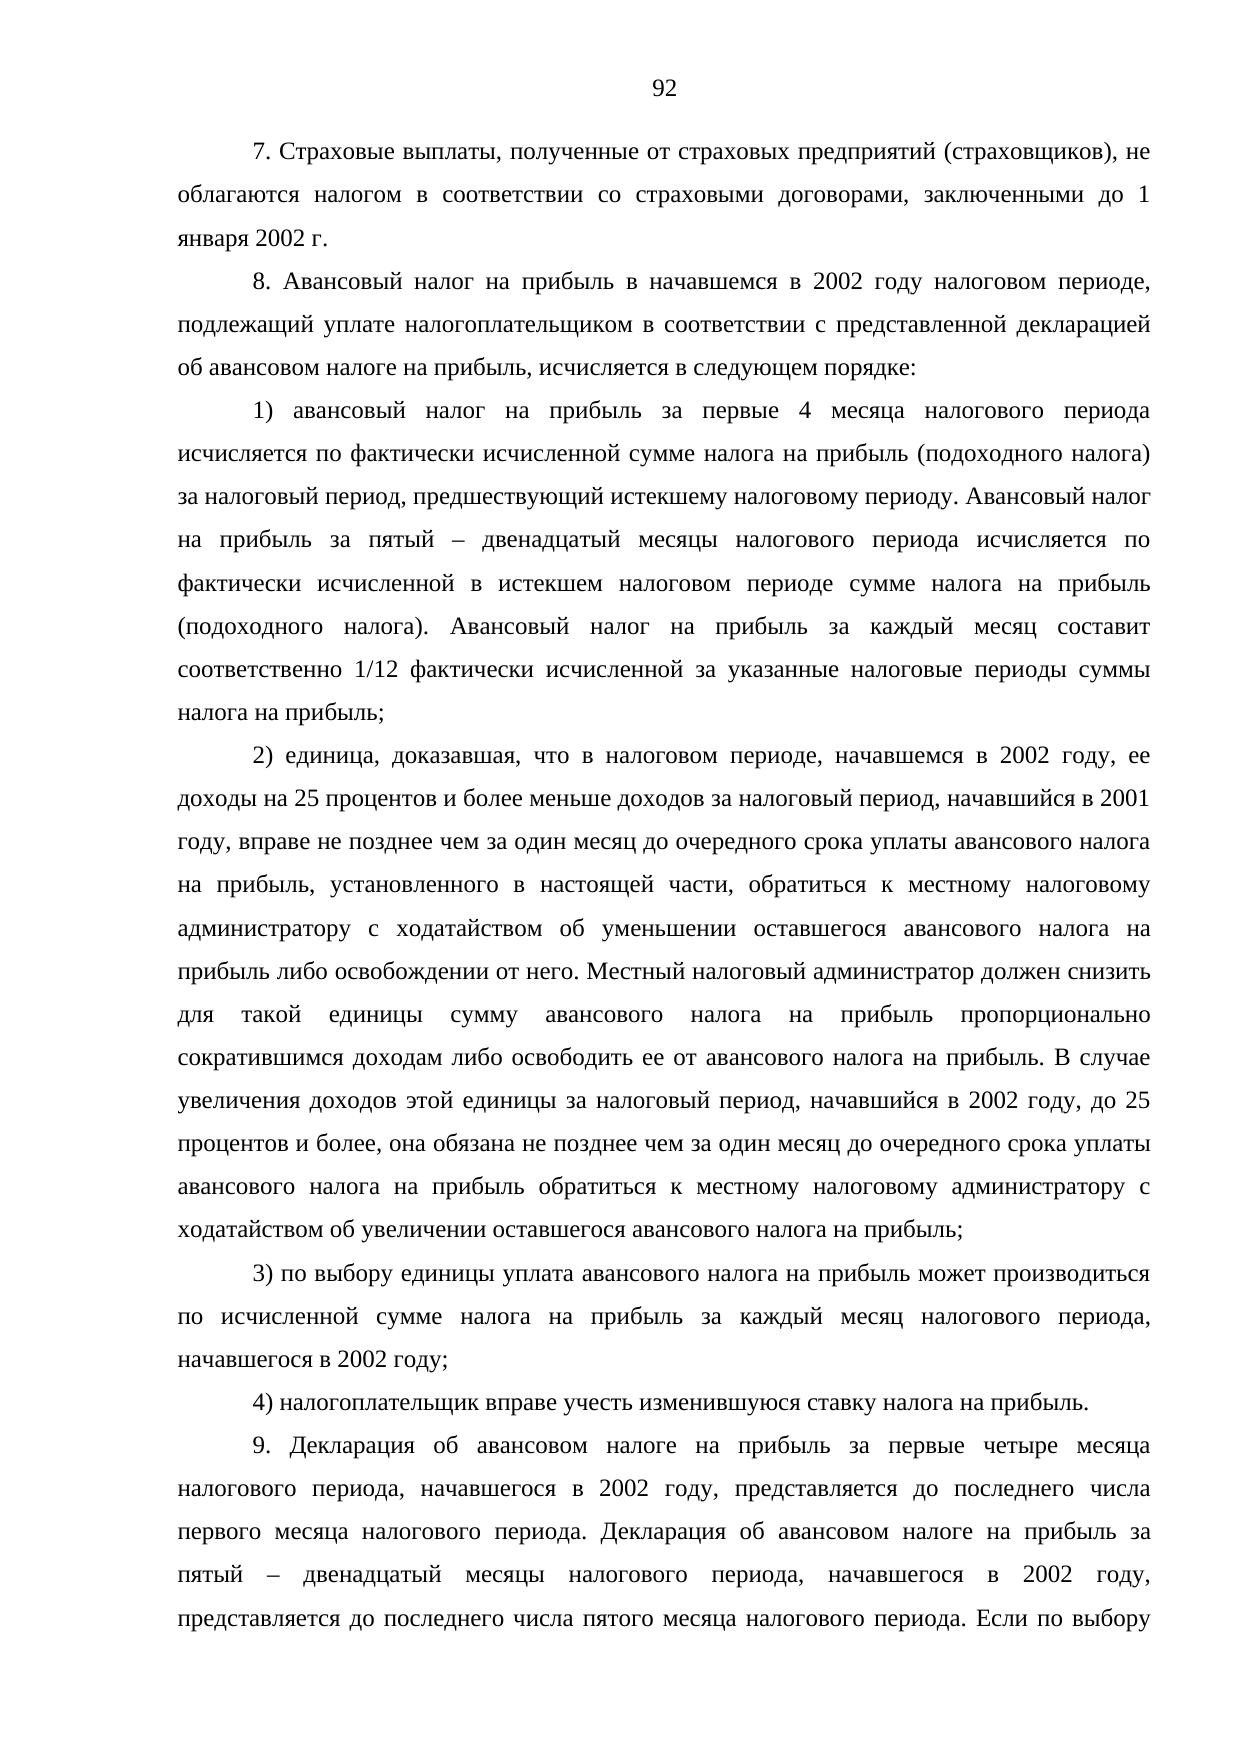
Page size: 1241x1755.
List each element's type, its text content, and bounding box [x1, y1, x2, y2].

text 8. Авансовый налог на прибыль в начавшемся в 2002 году налоговом периоде, подлежащий уплате налогоплательщиком в соответствии с представленной декларацией об авансовом налоге на прибыль, исчисляется в следующем порядке: [177, 266, 1152, 381]
text 2) единица, доказавшая, что в налоговом периоде, начавшемся в 2002 году, ее доходы на 25 процентов и более меньше доходов за налоговый период, начавшийся в 2001 году, вправе не позднее чем за один месяц до очередного срока уплаты авансового налога на прибыль, установленного в настоящей части, обратиться к местному налоговому администратору с ходатайством об уменьшении оставшегося авансового налога на прибыль либо освобождении от него. Местный налоговый администратор должен снизить для такой единицы сумму авансового налога на прибыль пропорционально сократившимся доходам либо освободить ее от авансового налога на прибыль. В случае увеличения доходов этой единицы за налоговый период, начавшийся в 2002 году, до 25 процентов и более, она обязана не позднее чем за один месяц до очередного срока уплаты авансового налога на прибыль обратиться к местному налоговому администратору с ходатайством об увеличении оставшегося авансового налога на прибыль; [177, 740, 1152, 1243]
text 3) по выбору единицы уплата авансового налога на прибыль может производиться по исчисленной сумме налога на прибыль за каждый месяц налогового периода, начавшегося в 2002 году; [177, 1258, 1152, 1373]
text 4) налогоплательщик вправе учесть изменившуюся ставку налога на прибыль. [177, 1387, 1152, 1416]
text 9. Декларация об авансовом налоге на прибыль за первые четыре месяца налогового периода, начавшегося в 2002 году, представляется до последнего числа первого месяца налогового периода. Декларация об авансовом налоге на прибыль за пятый – двенадцатый месяцы налогового периода, начавшегося в 2002 году, представляется до последнего числа пятого месяца налогового периода. Если по выбору [177, 1430, 1152, 1631]
text 7. Страховые выплаты, полученные от страховых предприятий (страховщиков), не облагаются налогом в соответствии со страховыми договорами, заключенными до 1 января 2002 г. [177, 136, 1152, 251]
text 1) авансовый налог на прибыль за первые 4 месяца налогового периода исчисляется по фактически исчисленной сумме налога на прибыль (подоходного налога) за налоговый период, предшествующий истекшему налоговому периоду. Авансовый налог на прибыль за пятый – двенадцатый месяцы налогового периода исчисляется по фактически исчисленной в истекшем налоговом периоде сумме налога на прибыль (подоходного налога). Авансовый налог на прибыль за каждый месяц составит соответственно 1/12 фактически исчисленной за указанные налоговые периоды суммы налога на прибыль; [177, 395, 1152, 726]
